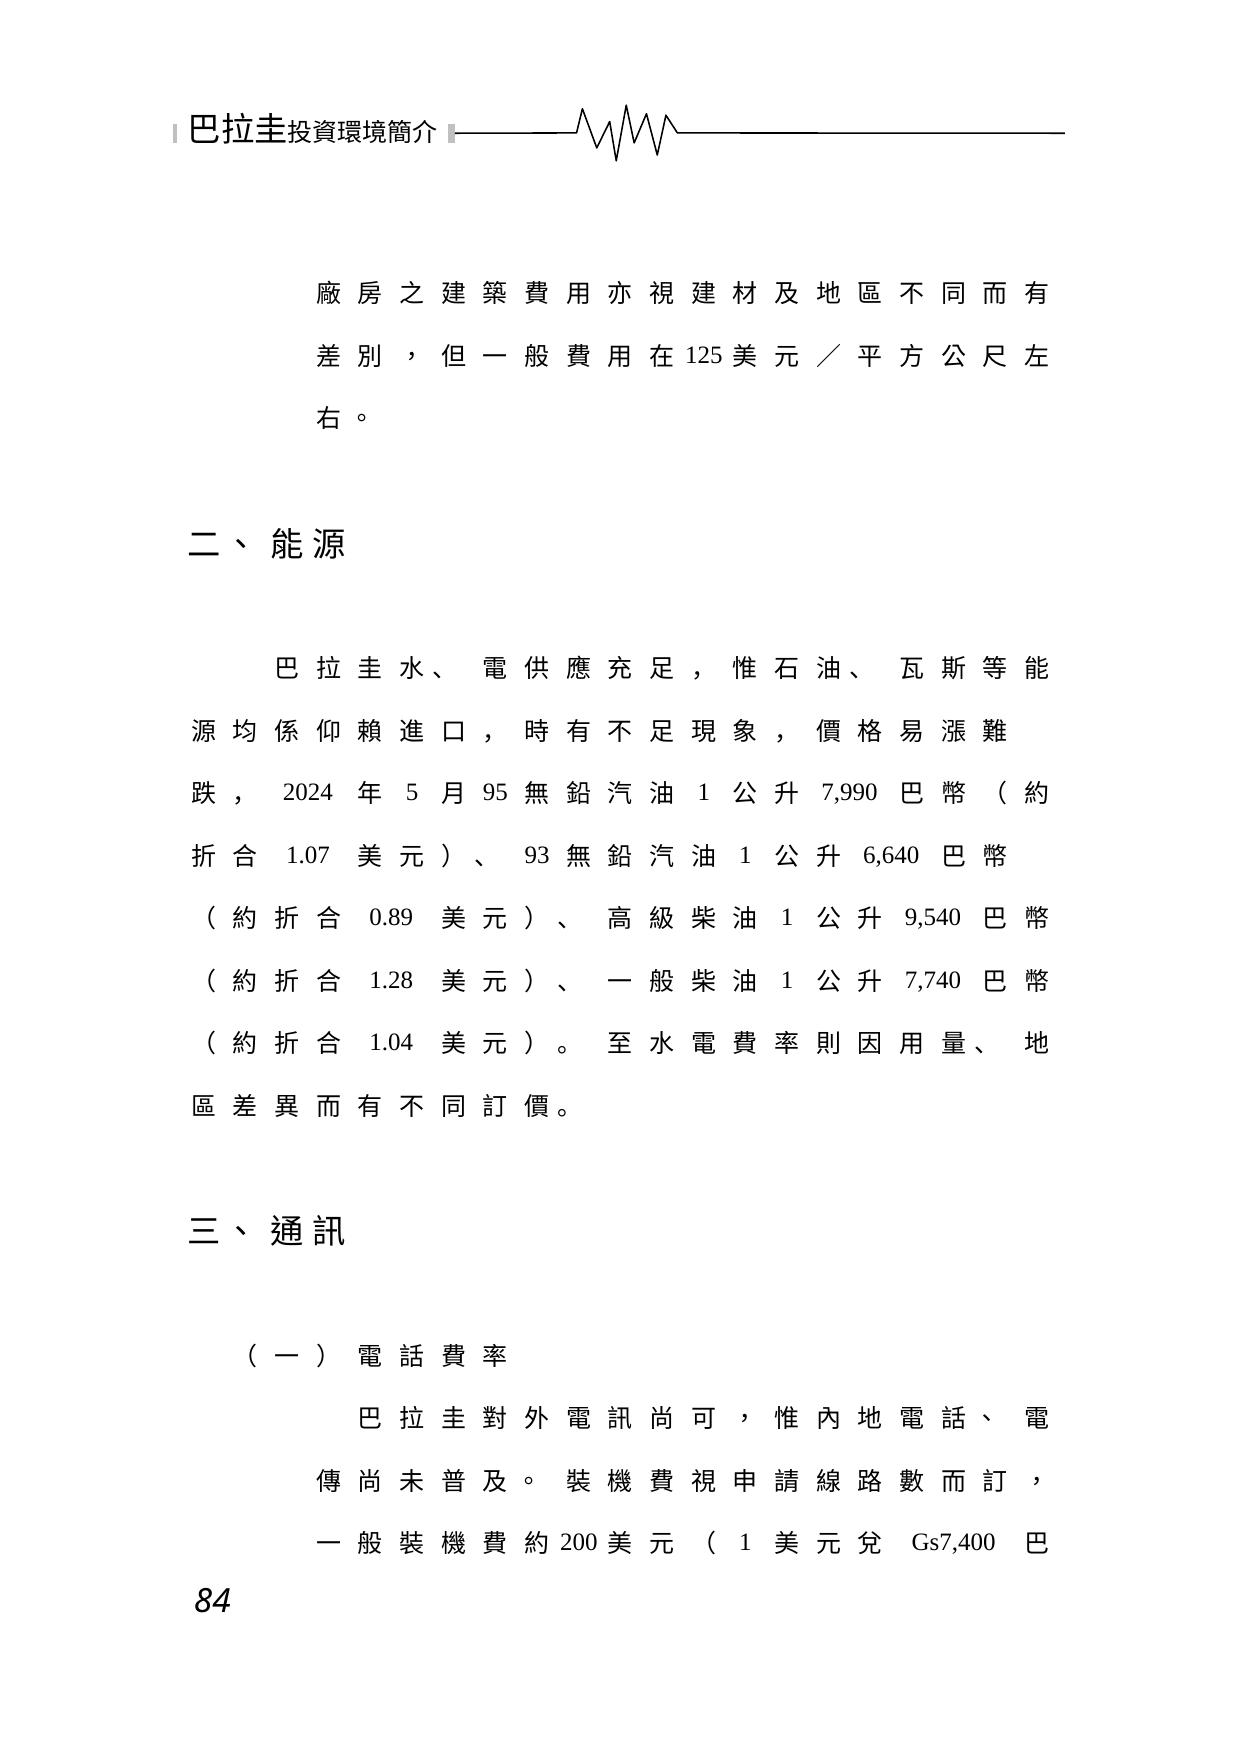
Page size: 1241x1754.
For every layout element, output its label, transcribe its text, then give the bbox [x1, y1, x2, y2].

text （一）電話費率 [207, 1313, 1058, 1375]
text 巴拉圭水、電供應充足，惟石油、瓦斯等能源均係仰賴進口，時有不足現象，價格易漲難跌，2024年5月95無鉛汽油1公升7,990巴幣（約折合1.07美元）、93無鉛汽油1公升6,640巴幣（約折合0.89美元）、高級柴油1公升9,540巴幣（約折合1.28美元）、一般柴油1公升7,740巴幣（約折合1.04美元）。至水電費率則因用量、地區差異而有不同訂價。 [183, 625, 1058, 1125]
text 三、通訊 [183, 1188, 1058, 1250]
text 二、能源 [183, 500, 1058, 563]
text 巴拉圭對外電訊尚可，惟內地電話、電傳尚未普及。裝機費視申請線路數而訂，一般裝機費約200美元（1美元兌Gs7,400巴 [281, 1375, 1058, 1563]
text 廠房之建築費用亦視建材及地區不同而有差別，但一般費用在125美元／平方公尺左右。 [281, 250, 1058, 438]
